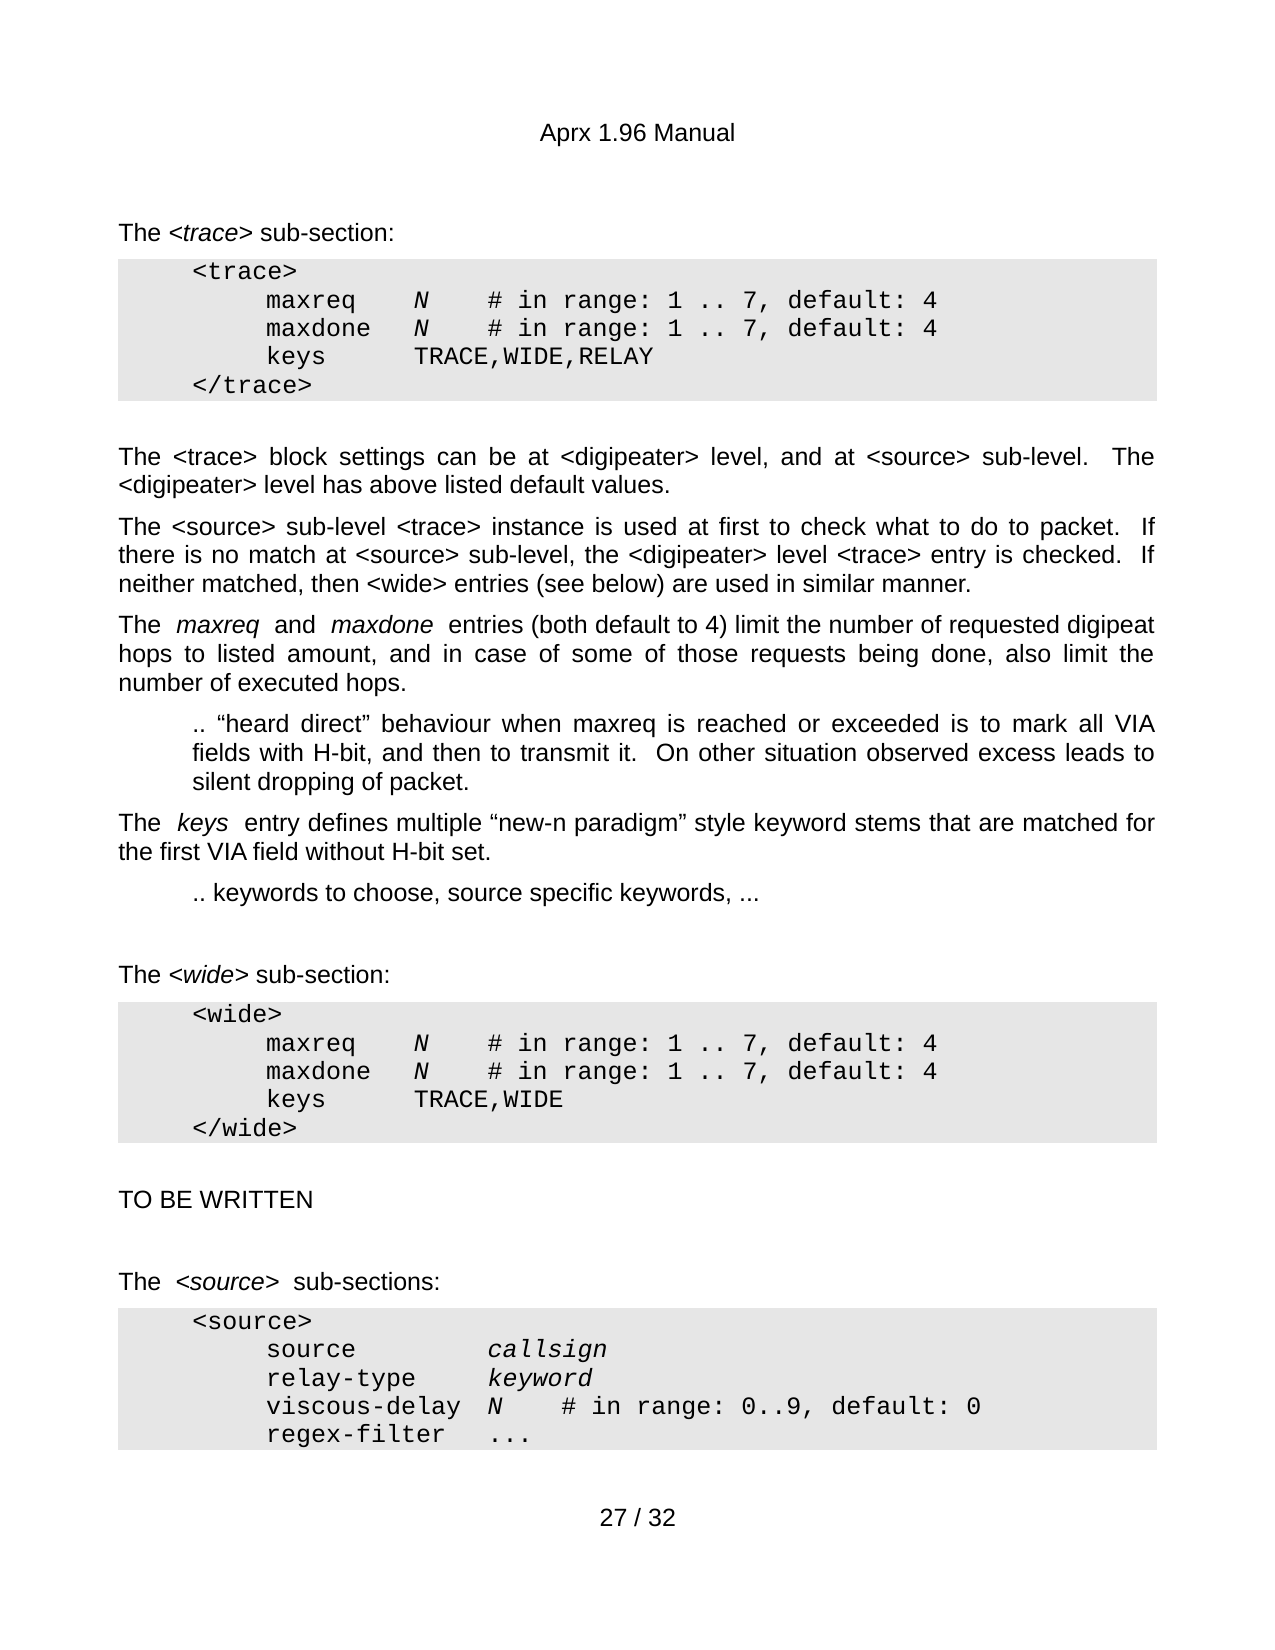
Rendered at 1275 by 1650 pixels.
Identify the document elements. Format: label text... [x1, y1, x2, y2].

text maxdone N # in range: 1 .. 7, default: 4 [118, 1058, 1157, 1087]
text <wide> [118, 1002, 1157, 1030]
text keys TRACE,WIDE,RELAY [118, 344, 1157, 372]
text The <trace> sub-section: [118, 218, 1157, 246]
text <source> [118, 1308, 1157, 1337]
text regex-filter ... [118, 1422, 1157, 1450]
text The <source> sub-sections: [118, 1267, 1157, 1296]
text The <source> sub-level <trace> instance is used at first to check what to do to packet. If there is no match at <source> sub-level, the <digipeater> level <trace> entry is checked. If neither matched, then <wide> entries (see below) are used in similar manner. [118, 512, 1157, 598]
text viscous-delay N # in range: 0..9, default: 0 [118, 1393, 1157, 1422]
text TO BE WRITTEN [118, 1185, 1157, 1213]
text relay-type keyword [118, 1365, 1157, 1393]
text source callsign [118, 1337, 1157, 1365]
text </wide> [118, 1115, 1157, 1143]
text The maxreq and maxdone entries (both default to 4) limit the number of requested digipeat hops to listed amount, and in case of some of those requests being done, also limit the number of executed hops. [118, 611, 1157, 697]
text maxdone N # in range: 1 .. 7, default: 4 [118, 316, 1157, 344]
text The <trace> block settings can be at <digipeater> level, and at <source> sub-level. The <digipeater> level has above listed default values. [118, 442, 1157, 499]
text .. keywords to choose, source specific keywords, ... [118, 878, 1157, 907]
text .. “heard direct” behaviour when maxreq is reached or exceeded is to mark all VIA fields with H-bit, and then to transmit it. On other situation observed excess leads to silent dropping of packet. [192, 709, 1157, 796]
text </trace> [118, 372, 1157, 401]
text The keys entry defines multiple “new-n paradigm” style keyword stems that are matched for the first VIA field without H-bit set. [118, 808, 1157, 866]
text keys TRACE,WIDE [118, 1087, 1157, 1115]
text maxreq N # in range: 1 .. 7, default: 4 [118, 1030, 1157, 1058]
text <trace> [118, 259, 1157, 287]
text The <wide> sub-section: [118, 961, 1157, 989]
text maxreq N # in range: 1 .. 7, default: 4 [118, 287, 1157, 316]
